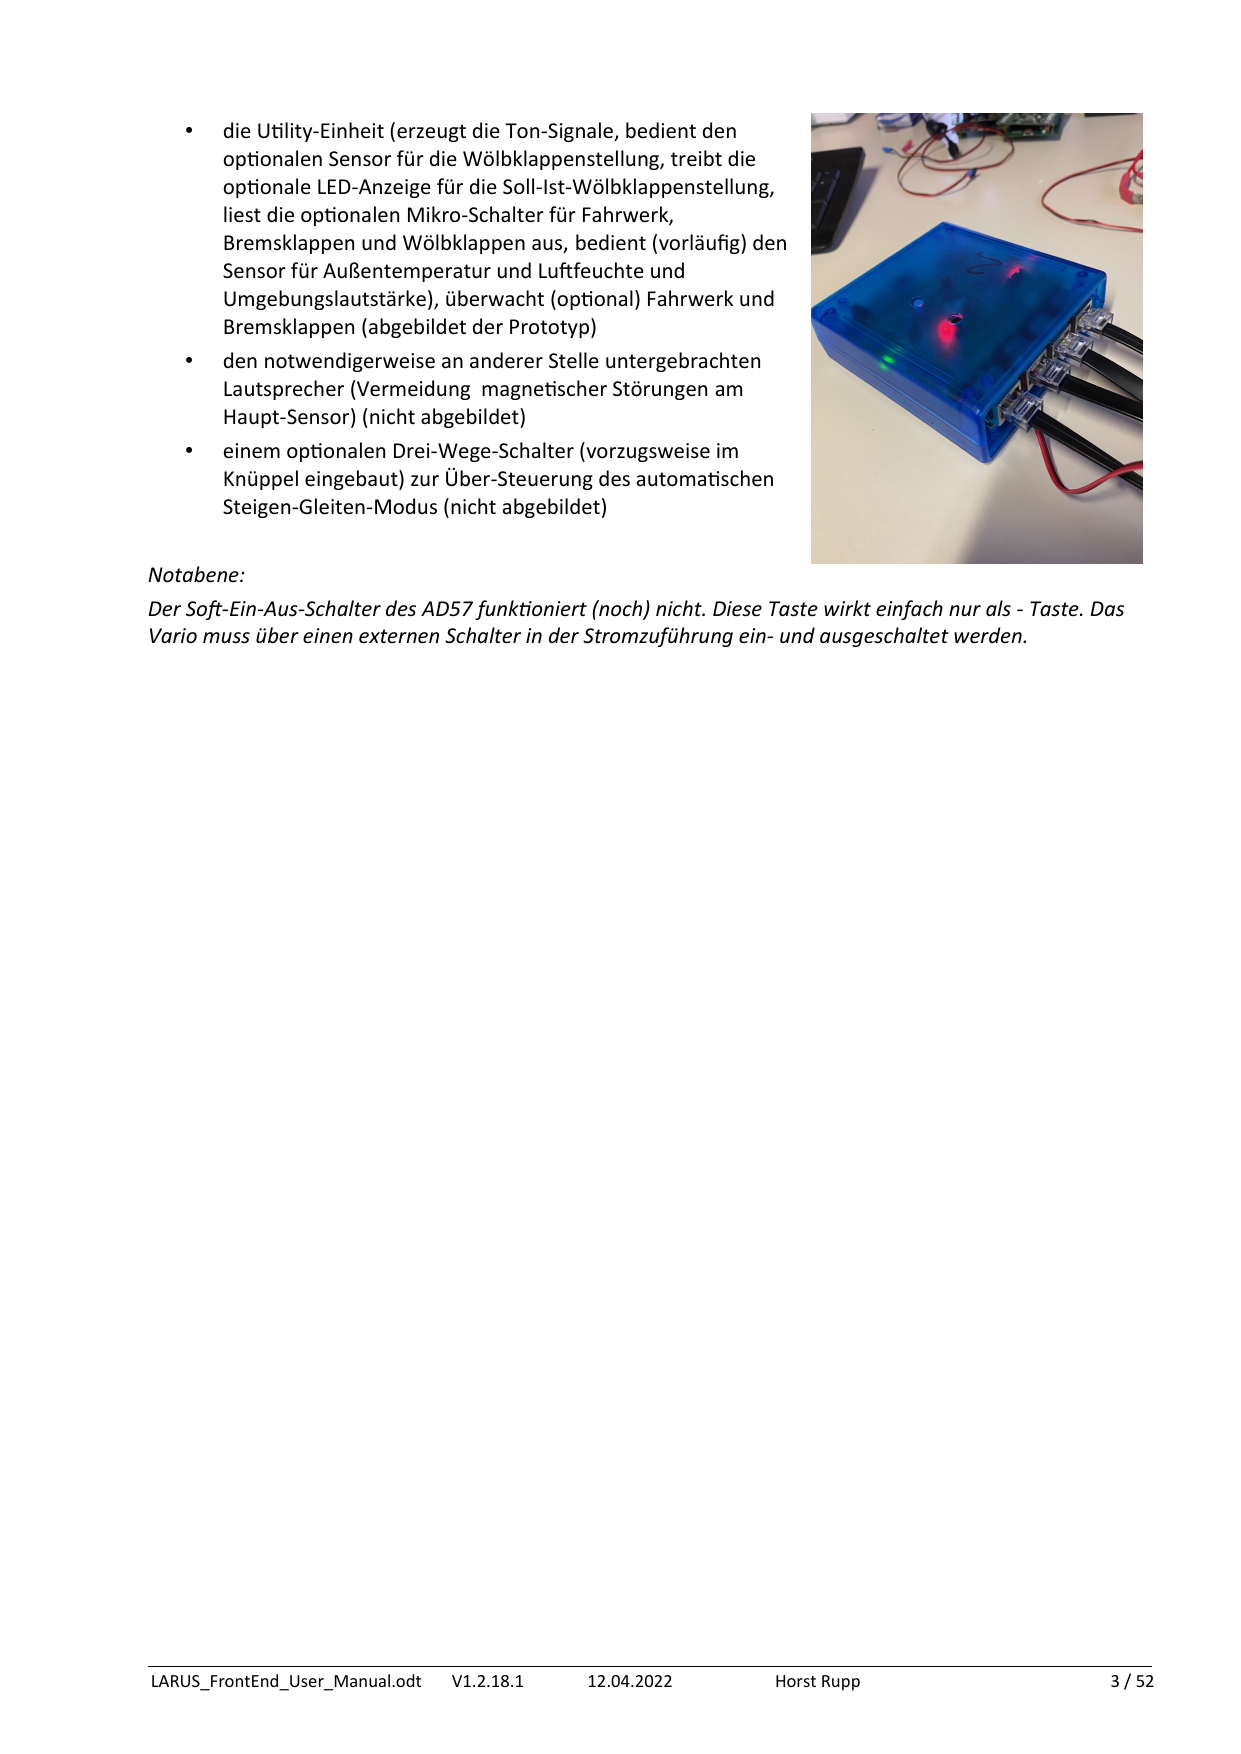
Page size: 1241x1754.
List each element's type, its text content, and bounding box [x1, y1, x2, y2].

list einem optionalen Drei-Wege-Schalter (vorzugsweise im Knüppel eingebaut) zur Über-Steuerung des automatischen Steigen-Gleiten-Modus (nicht abgebildet) [185, 436, 811, 520]
text Der Soft-Ein-Aus-Schalter des AD57 funktioniert (noch) nicht. Diese Taste wirkt einfach nur als - Taste. Das Vario muss über einen externen Schalter in der Stromzuführung ein- und ausgeschaltet werden. [148, 594, 1152, 650]
list die Utility-Einheit (erzeugt die Ton-Signale, bedient den optionalen Sensor für die Wölbklappenstellung, treibt die optionale LED-Anzeige für die Soll-Ist-Wölbklappenstellung, liest die optionalen Mikro-Schalter für Fahrwerk, Bremsklappen und Wölbklappen aus, bedient (vorläufig) den Sensor für Außentemperatur und Luftfeuchte und Umgebungslautstärke), überwacht (optional) Fahrwerk und Bremsklappen (abgebildet der Prototyp) [185, 116, 811, 340]
text Notabene: [148, 560, 1152, 588]
list den notwendigerweise an anderer Stelle untergebrachten Lautsprecher (Vermeidung magnetischer Störungen am Haupt-Sensor) (nicht abgebildet) [185, 346, 811, 430]
picture [811, 113, 1143, 564]
